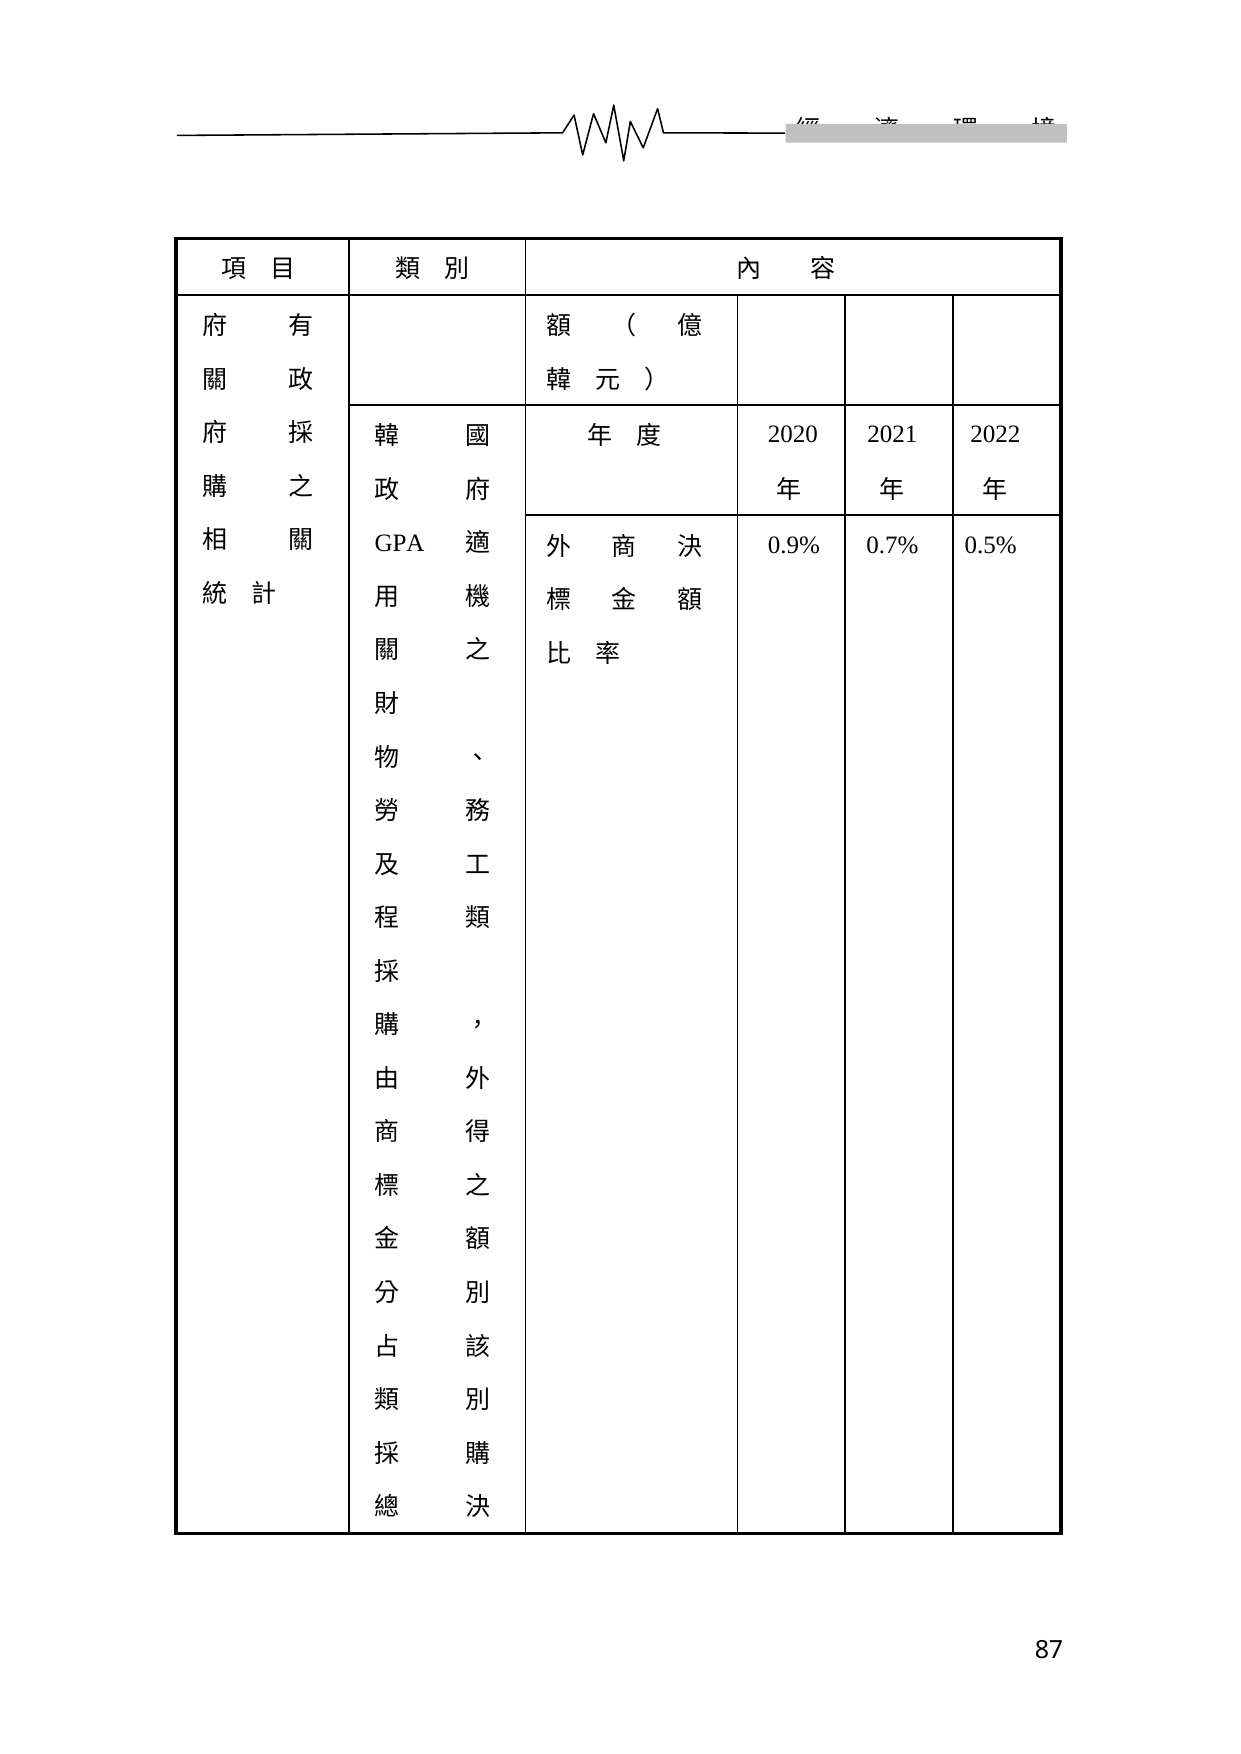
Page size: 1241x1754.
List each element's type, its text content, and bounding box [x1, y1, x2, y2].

table_cell 2022年 [954, 406, 1059, 514]
table_cell [738, 296, 844, 404]
table_cell 外商決標金額比率 [526, 516, 737, 1532]
table_cell [350, 296, 525, 404]
table_cell 2021年 [846, 406, 952, 514]
table_header 內 容 [526, 240, 1059, 294]
table_cell 年度 [526, 406, 737, 514]
table_cell 2020年 [738, 406, 844, 514]
table_cell [954, 296, 1059, 404]
table_cell [846, 296, 952, 404]
table_cell 0.7% [846, 516, 952, 1532]
table_header 類別 [350, 240, 525, 294]
table_cell 0.9% [738, 516, 844, 1532]
table_cell 額（億韓元） [526, 296, 737, 404]
table_header 項目 [178, 240, 348, 294]
table_cell 0.5% [954, 516, 1059, 1532]
table_cell 韓國政府GPA適用機關之財物、勞務及工程類採購，由外商得標之金額分別占該類別採購總決 [350, 406, 525, 1532]
table_cell 府有關政府採購之相關統計 [178, 296, 348, 1532]
